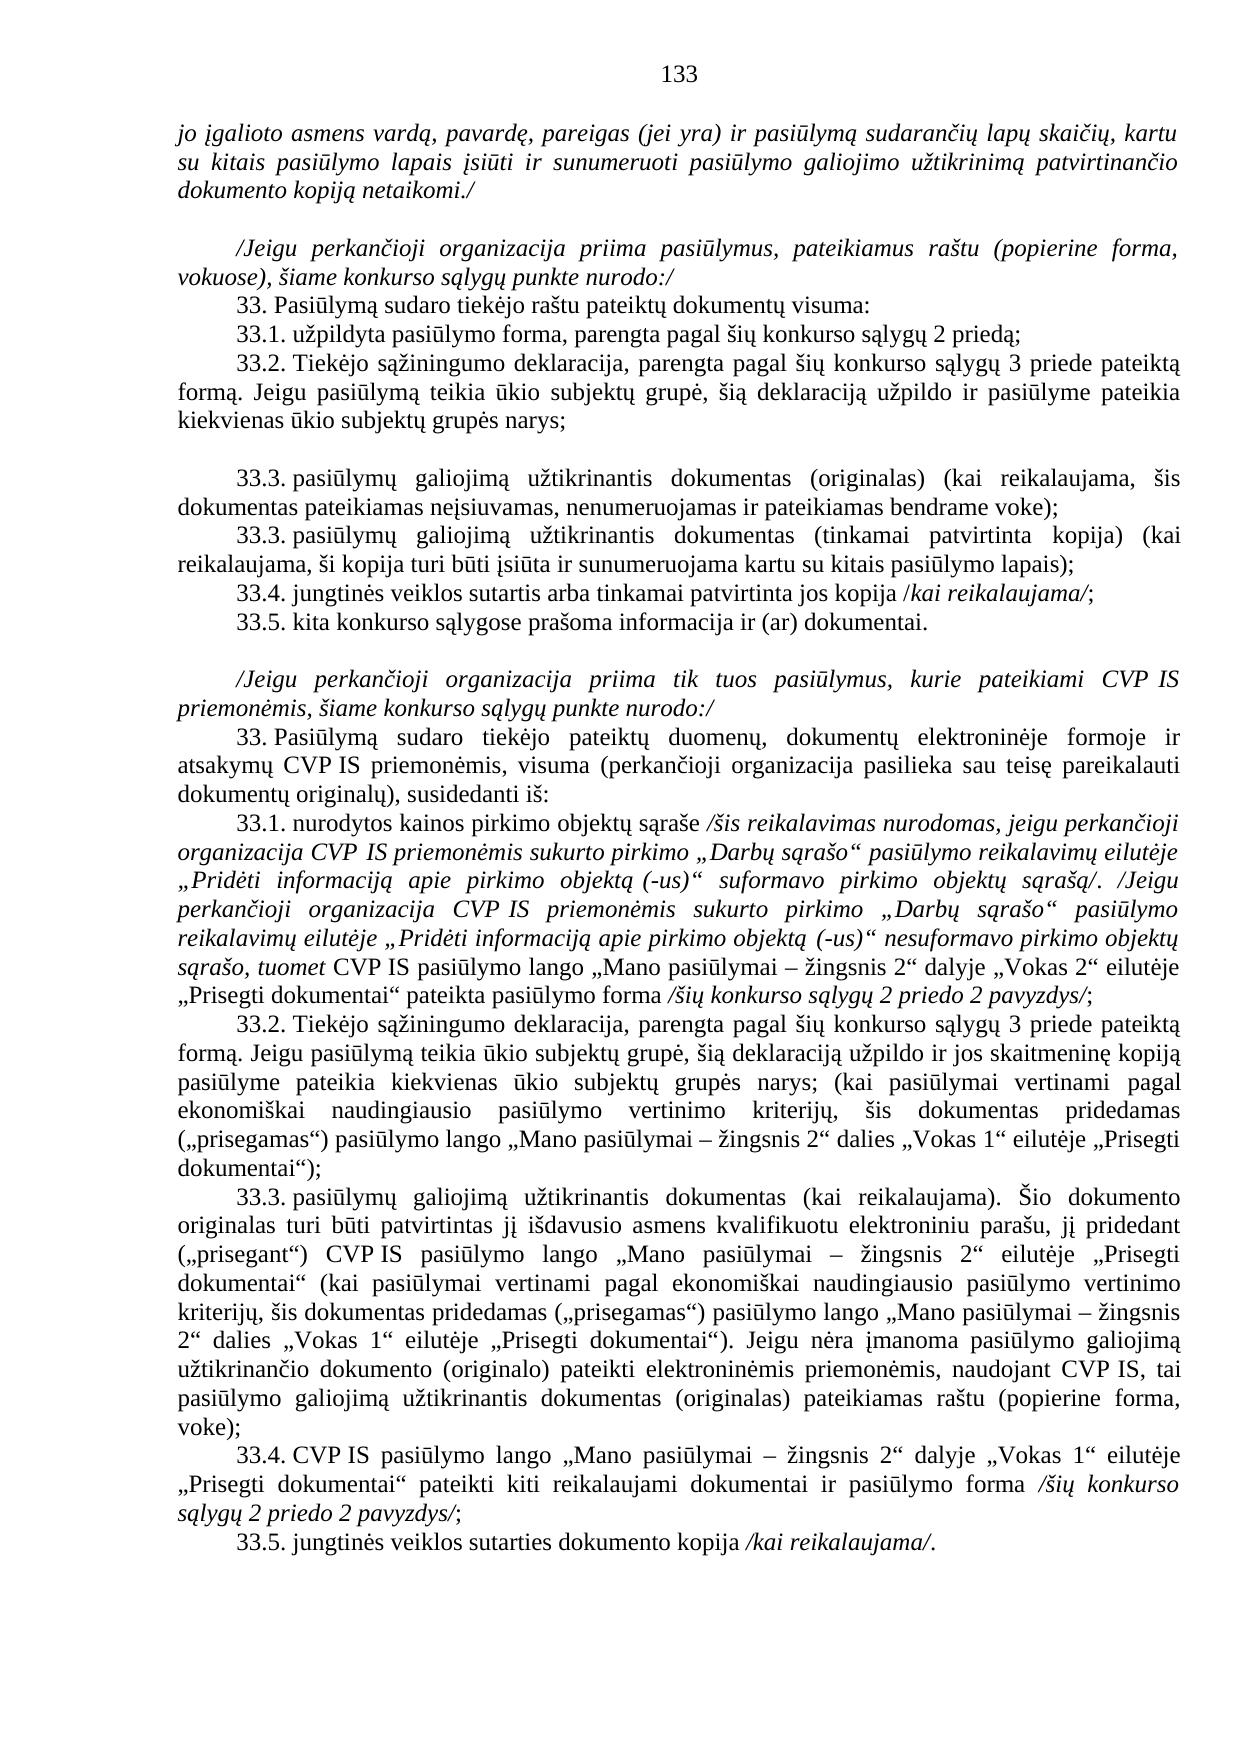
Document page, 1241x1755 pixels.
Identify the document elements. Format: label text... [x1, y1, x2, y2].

text 33.2. Tiekėjo sąžiningumo deklaracija, parengta pagal šių konkurso sąlygų 3 priede pateiktą formą. Jeigu pasiūlymą teikia ūkio subjektų grupė, šią deklaraciją užpildo ir pasiūlyme pateikia kiekvienas ūkio subjektų grupės narys; [177, 348, 1181, 434]
text 33.5. kita konkurso sąlygose prašoma informacija ir (ar) dokumentai. [177, 607, 1181, 636]
text 33.2. Tiekėjo sąžiningumo deklaracija, parengta pagal šių konkurso sąlygų 3 priede pateiktą formą. Jeigu pasiūlymą teikia ūkio subjektų grupė, šią deklaraciją užpildo ir jos skaitmeninę kopiją pasiūlyme pateikia kiekvienas ūkio subjektų grupės narys; (kai pasiūlymai vertinami pagal ekonomiškai naudingiausio pasiūlymo vertinimo kriterijų, šis dokumentas pridedamas („prisegamas“) pasiūlymo lango „Mano pasiūlymai – žingsnis 2“ dalies „Vokas 1“ eilutėje „Prisegti dokumentai“); [177, 1009, 1181, 1182]
text 33.3. pasiūlymų galiojimą užtikrinantis dokumentas (originalas) (kai reikalaujama, šis dokumentas pateikiamas neįsiuvamas, nenumeruojamas ir pateikiamas bendrame voke); [177, 463, 1181, 521]
text /Jeigu perkančioji organizacija priima tik tuos pasiūlymus, kurie pateikiami CVP IS priemonėmis, šiame konkurso sąlygų punkte nurodo:/ [177, 664, 1181, 722]
text 33.3. pasiūlymų galiojimą užtikrinantis dokumentas (tinkamai patvirtinta kopija) (kai reikalaujama, ši kopija turi būti įsiūta ir sunumeruojama kartu su kitais pasiūlymo lapais); [177, 521, 1181, 578]
text 33.4. CVP IS pasiūlymo lango „Mano pasiūlymai – žingsnis 2“ dalyje „Vokas 1“ eilutėje „Prisegti dokumentai“ pateikti kiti reikalaujami dokumentai ir pasiūlymo forma /šių konkurso sąlygų 2 priedo 2 pavyzdys/; [177, 1441, 1181, 1527]
text 33. Pasiūlymą sudaro tiekėjo pateiktų duomenų, dokumentų elektroninėje formoje ir atsakymų CVP IS priemonėmis, visuma (perkančioji organizacija pasilieka sau teisę pareikalauti dokumentų originalų), susidedanti iš: [177, 722, 1181, 808]
text 33.1. užpildyta pasiūlymo forma, parengta pagal šių konkurso sąlygų 2 priedą; [177, 319, 1181, 348]
text 33.1. nurodytos kainos pirkimo objektų sąraše /šis reikalavimas nurodomas, jeigu perkančioji organizacija CVP IS priemonėmis sukurto pirkimo „Darbų sąrašo“ pasiūlymo reikalavimų eilutėje „Pridėti informaciją apie pirkimo objektą (-us)“ suformavo pirkimo objektų sąrašą/. /Jeigu perkančioji organizacija CVP IS priemonėmis sukurto pirkimo „Darbų sąrašo“ pasiūlymo reikalavimų eilutėje „Pridėti informaciją apie pirkimo objektą (-us)“ nesuformavo pirkimo objektų sąrašo, tuomet CVP IS pasiūlymo lango „Mano pasiūlymai – žingsnis 2“ dalyje „Vokas 2“ eilutėje „Prisegti dokumentai“ pateikta pasiūlymo forma /šių konkurso sąlygų 2 priedo 2 pavyzdys/; [177, 808, 1181, 1009]
text 33.4. jungtinės veiklos sutartis arba tinkamai patvirtinta jos kopija /kai reikalaujama/; [177, 578, 1181, 607]
text /Jeigu perkančioji organizacija priima pasiūlymus, pateikiamus raštu (popierine forma, vokuose), šiame konkurso sąlygų punkte nurodo:/ [177, 233, 1181, 291]
text 33. Pasiūlymą sudaro tiekėjo raštu pateiktų dokumentų visuma: [177, 291, 1181, 319]
text jo įgalioto asmens vardą, pavardę, pareigas (jei yra) ir pasiūlymą sudarančių lapų skaičių, kartu su kitais pasiūlymo lapais įsiūti ir sunumeruoti pasiūlymo galiojimo užtikrinimą patvirtinančio dokumento kopiją netaikomi./ [177, 118, 1181, 204]
text 33.5. jungtinės veiklos sutarties dokumento kopija /kai reikalaujama/. [177, 1527, 1181, 1556]
text 33.3. pasiūlymų galiojimą užtikrinantis dokumentas (kai reikalaujama). Šio dokumento originalas turi būti patvirtintas jį išdavusio asmens kvalifikuotu elektroniniu parašu, jį pridedant („prisegant“) CVP IS pasiūlymo lango „Mano pasiūlymai – žingsnis 2“ eilutėje „Prisegti dokumentai“ (kai pasiūlymai vertinami pagal ekonomiškai naudingiausio pasiūlymo vertinimo kriterijų, šis dokumentas pridedamas („prisegamas“) pasiūlymo lango „Mano pasiūlymai – žingsnis 2“ dalies „Vokas 1“ eilutėje „Prisegti dokumentai“). Jeigu nėra įmanoma pasiūlymo galiojimą užtikrinančio dokumento (originalo) pateikti elektroninėmis priemonėmis, naudojant CVP IS, tai pasiūlymo galiojimą užtikrinantis dokumentas (originalas) pateikiamas raštu (popierine forma, voke); [177, 1182, 1181, 1441]
